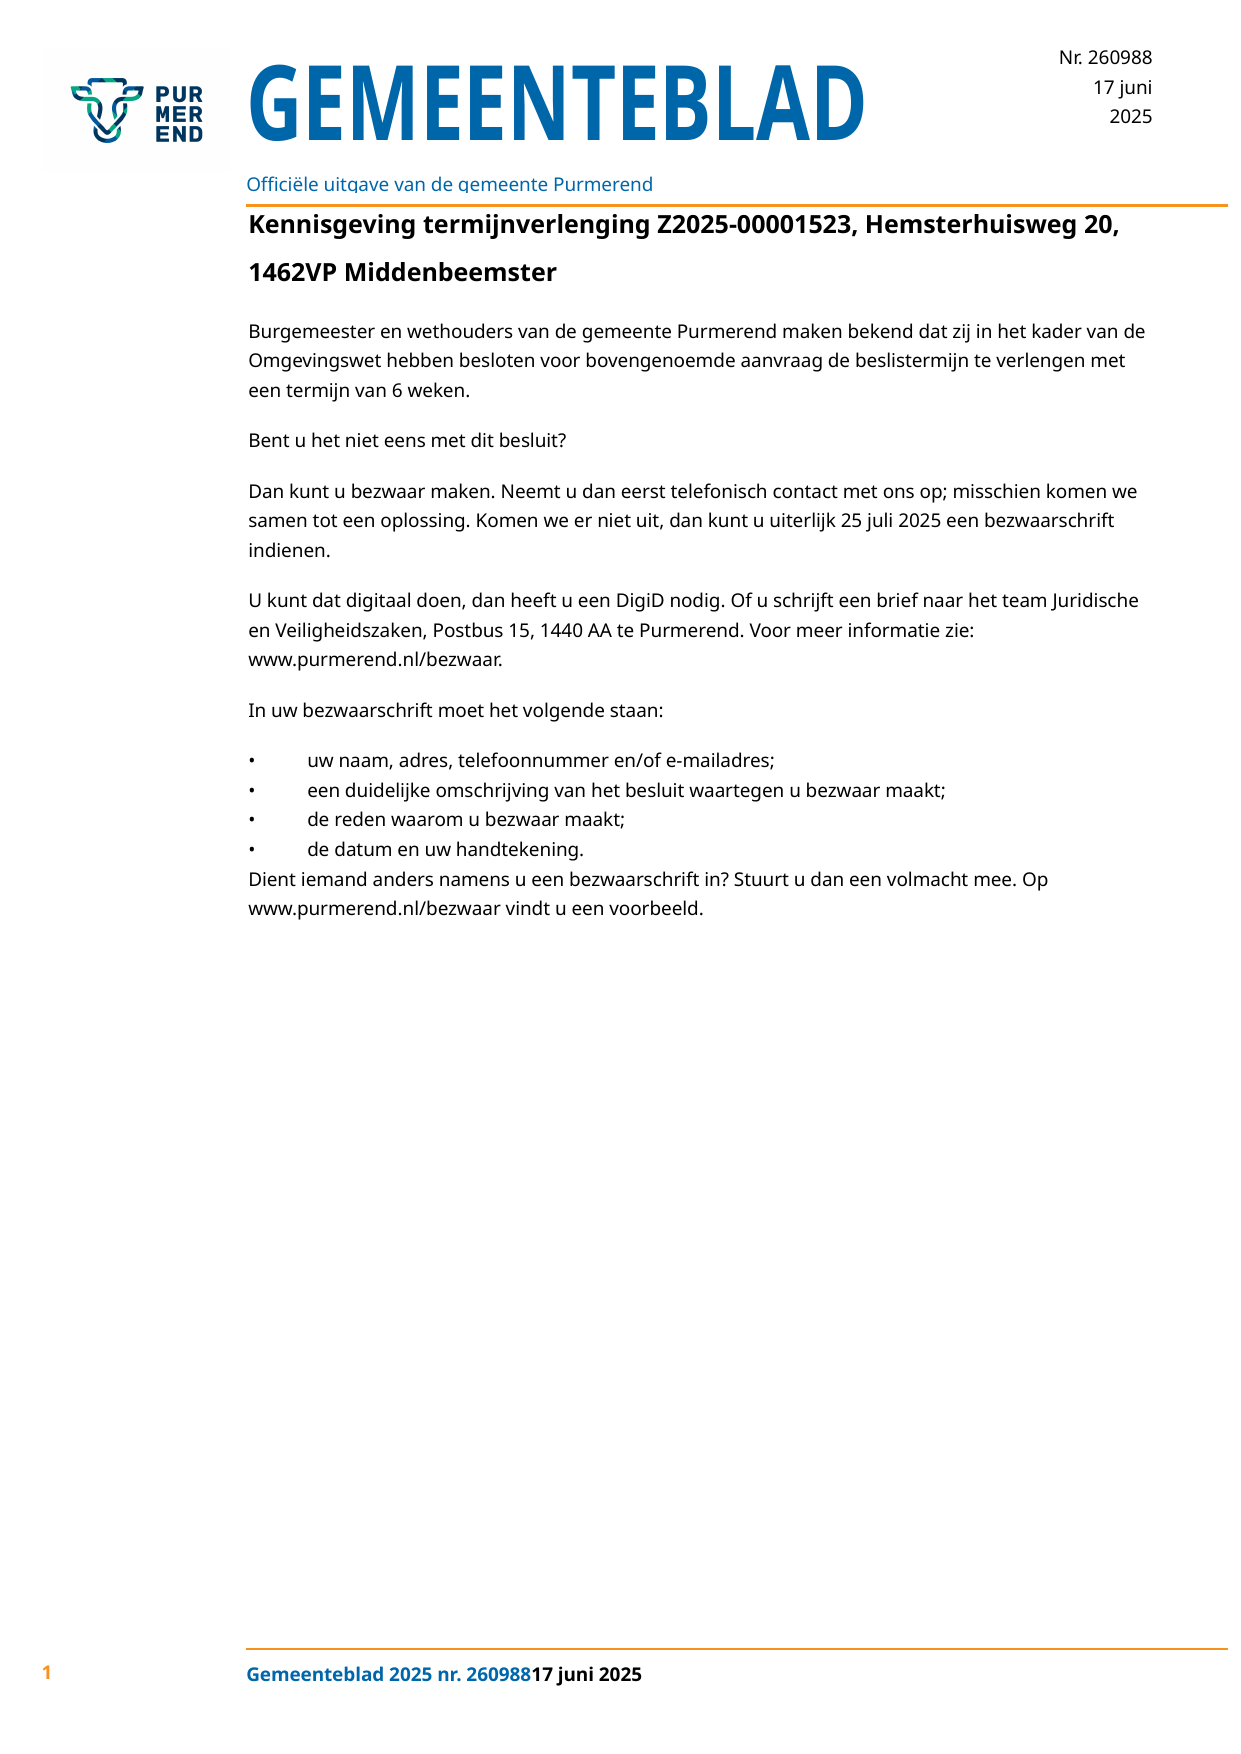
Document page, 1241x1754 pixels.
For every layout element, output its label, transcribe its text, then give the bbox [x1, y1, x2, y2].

list de reden waarom u bezwaar maakt; [248, 807, 1152, 832]
text In uw bezwaarschrift moet het volgende staan: [248, 697, 1152, 723]
text Dient iemand anders namens u een bezwaarschrift in? Stuurt u dan een volmacht mee. Op www.purmerend.nl/bezwaar vindt u een voorbeeld. [248, 866, 1152, 921]
list uw naam, adres, telefoonnummer en/of e-mailadres; [248, 747, 1152, 773]
picture [41, 47, 231, 172]
text Dan kunt u bezwaar maken. Neemt u dan eerst telefonisch contact met ons op; misschien komen we samen tot een oplossing. Komen we er niet uit, dan kunt u uiterlijk 25 juli 2025 een bezwaarschrift indienen. [248, 478, 1152, 563]
list de datum en uw handtekening. [248, 836, 1152, 862]
text U kunt dat digitaal doen, dan heeft u een DigiD nodig. Of u schrijft een brief naar het team Juridische en Veiligheidszaken, Postbus 15, 1440 AA te Purmerend. Voor meer informatie zie: www.purmerend.nl/bezwaar. [248, 587, 1152, 672]
text Burgemeester en wethouders van de gemeente Purmerend maken bekend dat zij in het kader van de Omgevingswet hebben besloten voor bovengenoemde aanvraag de beslistermijn te verlengen met een termijn van 6 weken. [248, 318, 1152, 403]
text Kennisgeving termijnverlenging Z2025-00001523, Hemsterhuisweg 20, 1462VP Middenbeemster [248, 207, 1152, 288]
list een duidelijke omschrijving van het besluit waartegen u bezwaar maakt; [248, 777, 1152, 803]
text Bent u het niet eens met dit besluit? [248, 427, 1152, 453]
